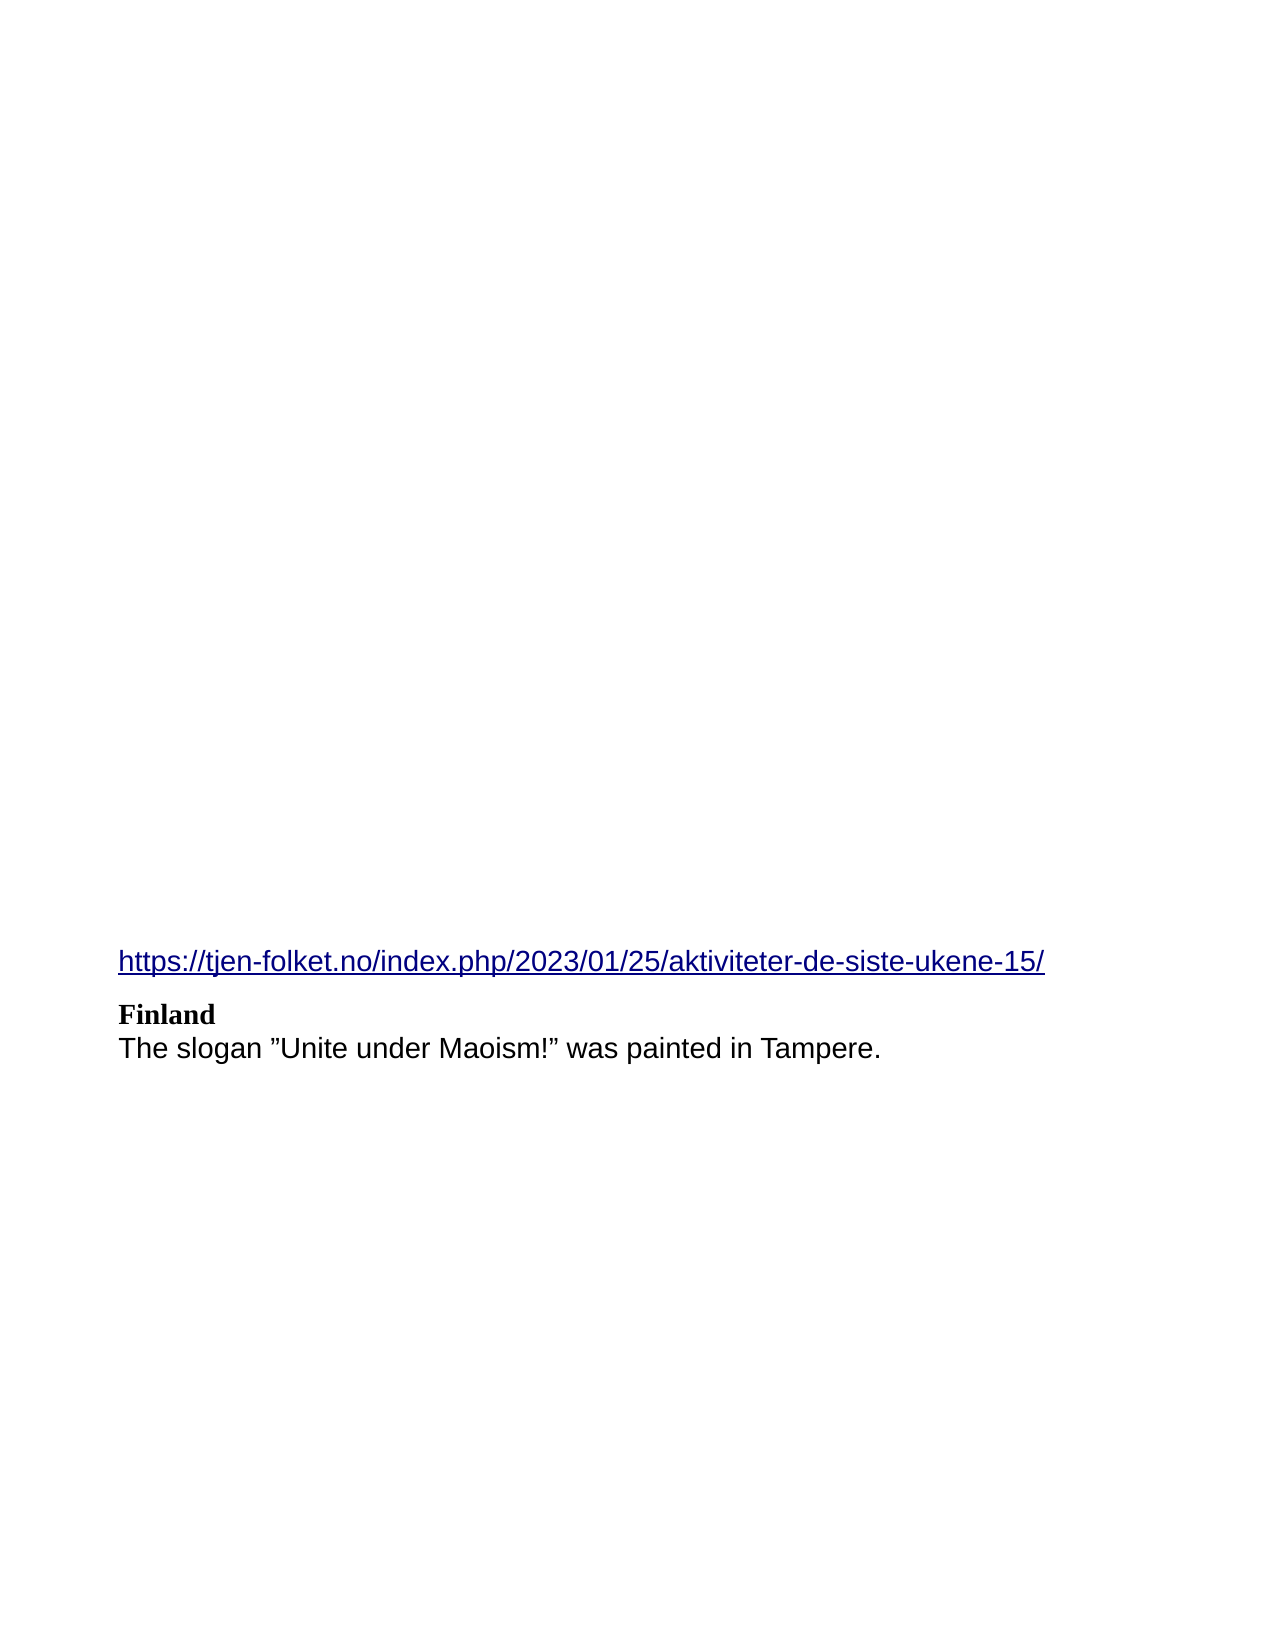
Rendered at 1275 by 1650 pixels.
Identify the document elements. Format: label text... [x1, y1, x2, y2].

text https://tjen-folket.no/index.php/2023/01/25/aktiviteter-de-siste-ukene-15/ [118, 944, 1157, 977]
subtitle Finland [118, 997, 1157, 1031]
text The slogan ”Unite under Maoism!” was painted in Tampere. [118, 1031, 1157, 1064]
